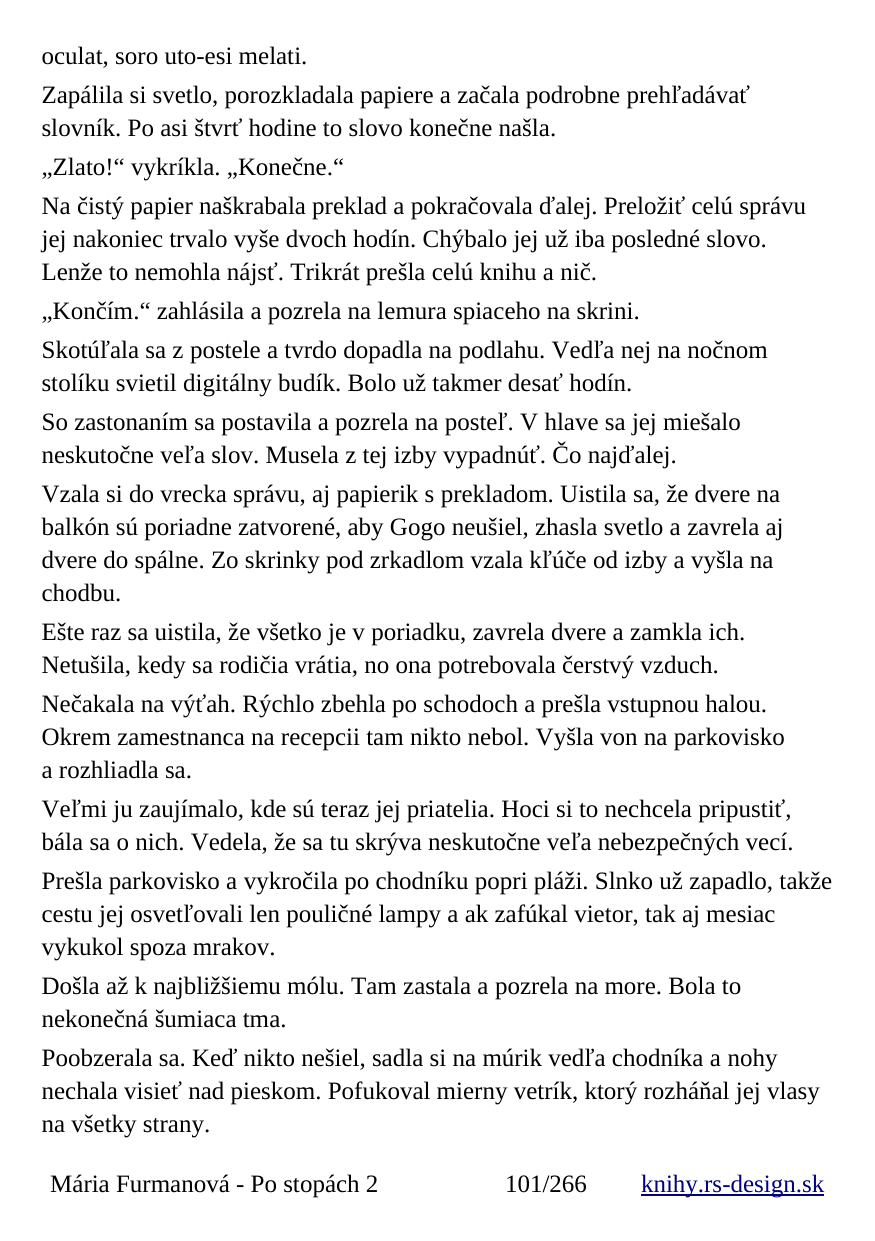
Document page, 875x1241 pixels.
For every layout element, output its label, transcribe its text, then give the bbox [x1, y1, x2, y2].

text Vzala si do vrecka správu, aj papierik s prekladom. Uistila sa, že dvere na balkón sú poriadne zatvorené, aby Gogo neušiel, zhasla svetlo a zavrela aj dvere do spálne. Zo skrinky pod zrkadlom vzala kľúče od izby a vyšla na chodbu. [41, 479, 833, 607]
text Na čistý papier naškrabala preklad a pokračovala ďalej. Preložiť celú správu jej nakoniec trvalo vyše dvoch hodín. Chýbalo jej už iba posledné slovo. Lenže to nemohla nájsť. Trikrát prešla celú knihu a nič. [41, 191, 833, 286]
text „Zlato!“ vykríkla. „Konečne.“ [41, 152, 833, 181]
text Nečakala na výťah. Rýchlo zbehla po schodoch a prešla vstupnou halou. Okrem zamestnanca na recepcii tam nikto nebol. Vyšla von na parkovisko a rozhliadla sa. [41, 689, 833, 784]
text Veľmi ju zaujímalo, kde sú teraz jej priatelia. Hoci si to nechcela pripustiť, bála sa o nich. Vedela, že sa tu skrýva neskutočne veľa nebezpečných vecí. [41, 794, 833, 856]
text Došla až k najbližšiemu mólu. Tam zastala a pozrela na more. Bola to nekonečná šumiaca tma. [41, 971, 833, 1033]
text „Končím.“ zahlásila a pozrela na lemura spiaceho na skrini. [41, 296, 833, 325]
text Prešla parkovisko a vykročila po chodníku popri pláži. Slnko už zapadlo, takže cestu jej osvetľovali len pouličné lampy a ak zafúkal vietor, tak aj mesiac vykukol spoza mrakov. [41, 866, 833, 961]
text Poobzerala sa. Keď nikto nešiel, sadla si na múrik vedľa chodníka a nohy nechala visieť nad pieskom. Pofukoval mierny vetrík, ktorý rozháňal jej vlasy na všetky strany. [41, 1043, 833, 1138]
text oculat, soro uto-esi melati. [41, 41, 833, 70]
text Skotúľala sa z postele a tvrdo dopadla na podlahu. Vedľa nej na nočnom stolíku svietil digitálny budík. Bolo už takmer desať hodín. [41, 335, 833, 397]
text Ešte raz sa uistila, že všetko je v poriadku, zavrela dvere a zamkla ich. Netušila, kedy sa rodičia vrátia, no ona potrebovala čerstvý vzduch. [41, 617, 833, 679]
text Zapálila si svetlo, porozkladala papiere a začala podrobne prehľadávať slovník. Po asi štvrť hodine to slovo konečne našla. [41, 80, 833, 142]
text So zastonaním sa postavila a pozrela na posteľ. V hlave sa jej miešalo neskutočne veľa slov. Musela z tej izby vypadnúť. Čo najďalej. [41, 407, 833, 469]
